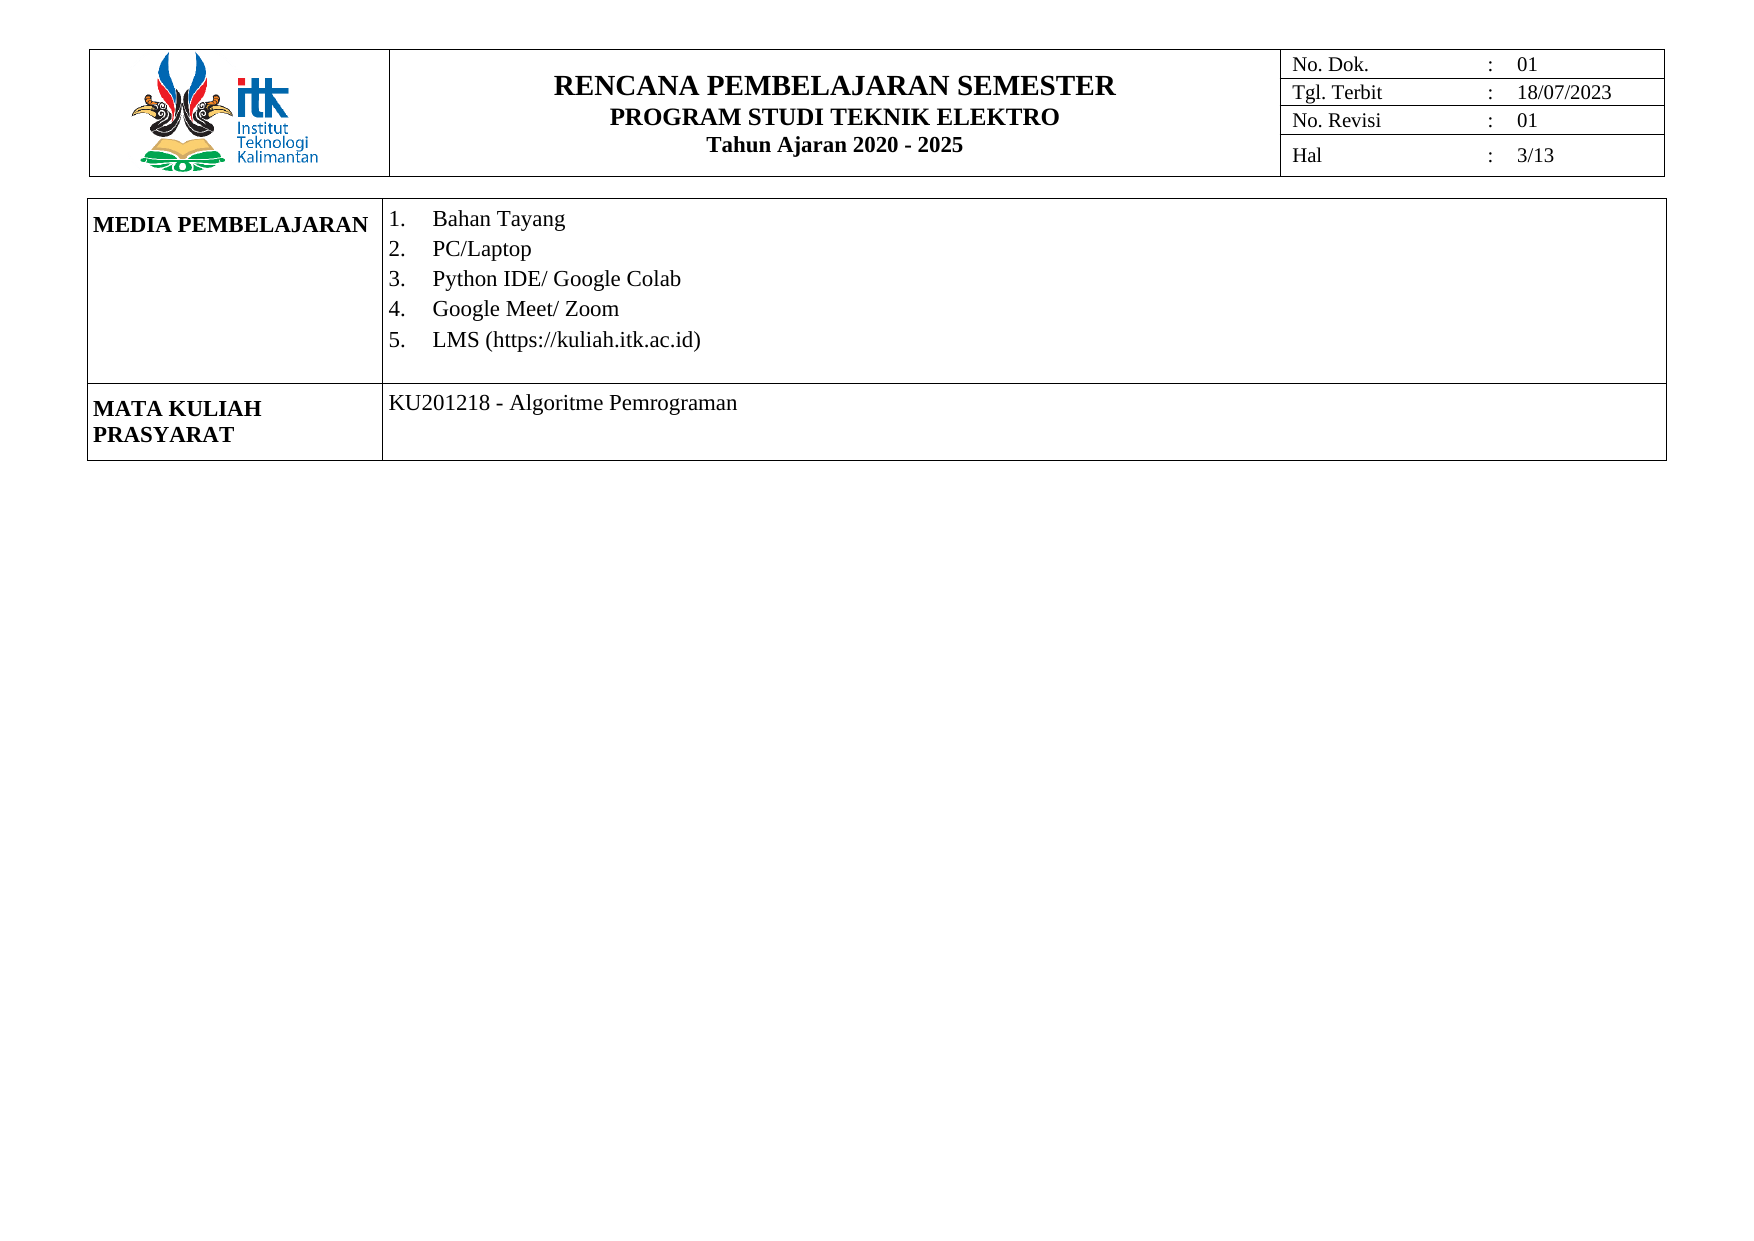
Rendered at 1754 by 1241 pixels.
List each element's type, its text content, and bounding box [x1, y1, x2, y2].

picture [127, 50, 322, 176]
table_cell Bahan Tayang PC/Laptop Python IDE/ Google Colab Google Meet/ Zoom LMS (https://kuliah.itk.ac.id) [383, 199, 1666, 382]
table_cell MATA KULIAH PRASYARAT [88, 384, 382, 459]
table_cell MEDIA PEMBELAJARAN [88, 199, 382, 382]
table_cell KU201218 - Algoritme Pemrograman [383, 384, 1666, 459]
